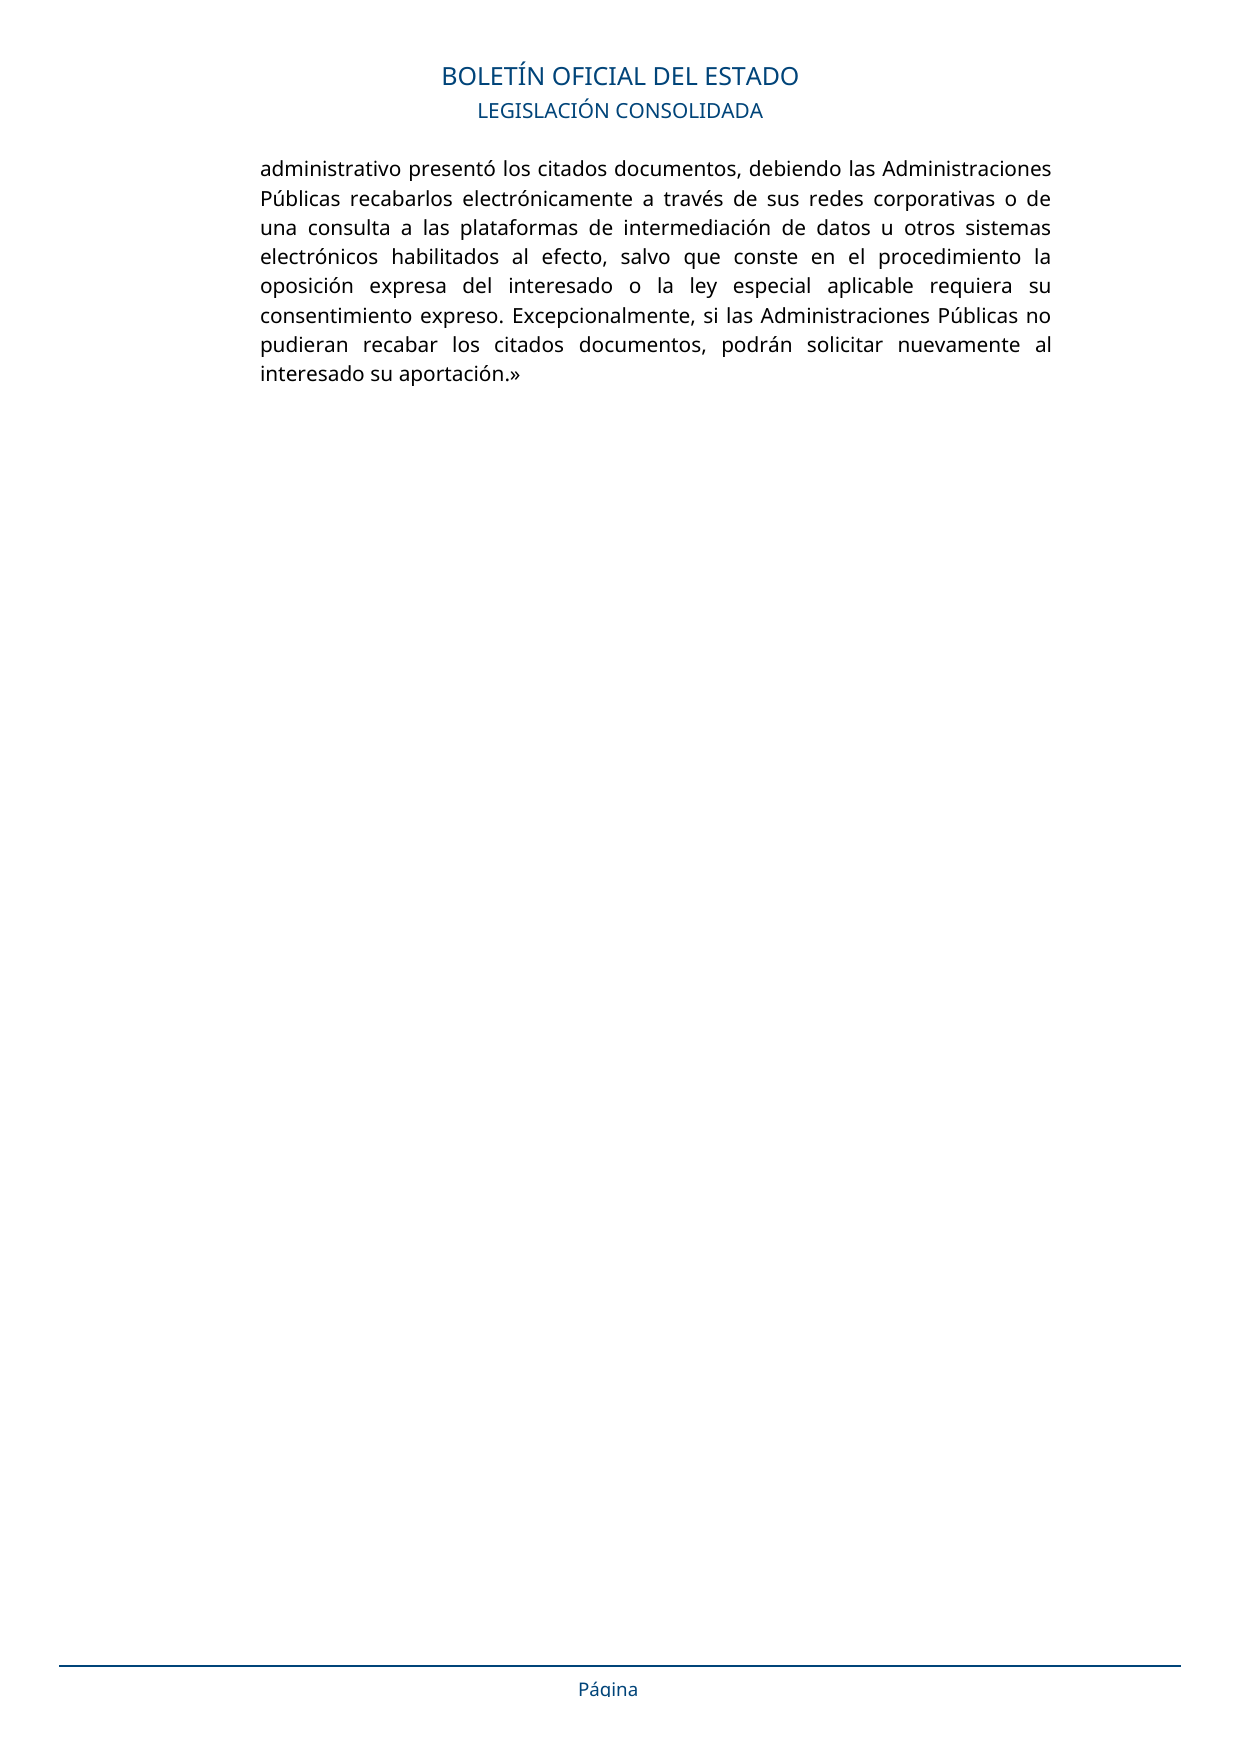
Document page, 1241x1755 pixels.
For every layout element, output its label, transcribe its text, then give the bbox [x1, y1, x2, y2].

text administrativo presentó los citados documentos, debiendo las Administraciones Públicas recabarlos electrónicamente a través de sus redes corporativas o de una consulta a las plataformas de intermediación de datos u otros sistemas electrónicos habilitados al efecto, salvo que conste en el procedimiento la oposición expresa del interesado o la ley especial aplicable requiera su consentimiento expreso. Excepcionalmente, si las Administraciones Públicas no pudieran recabar los citados documentos, podrán solicitar nuevamente al interesado su aportación.» [260, 154, 1052, 388]
